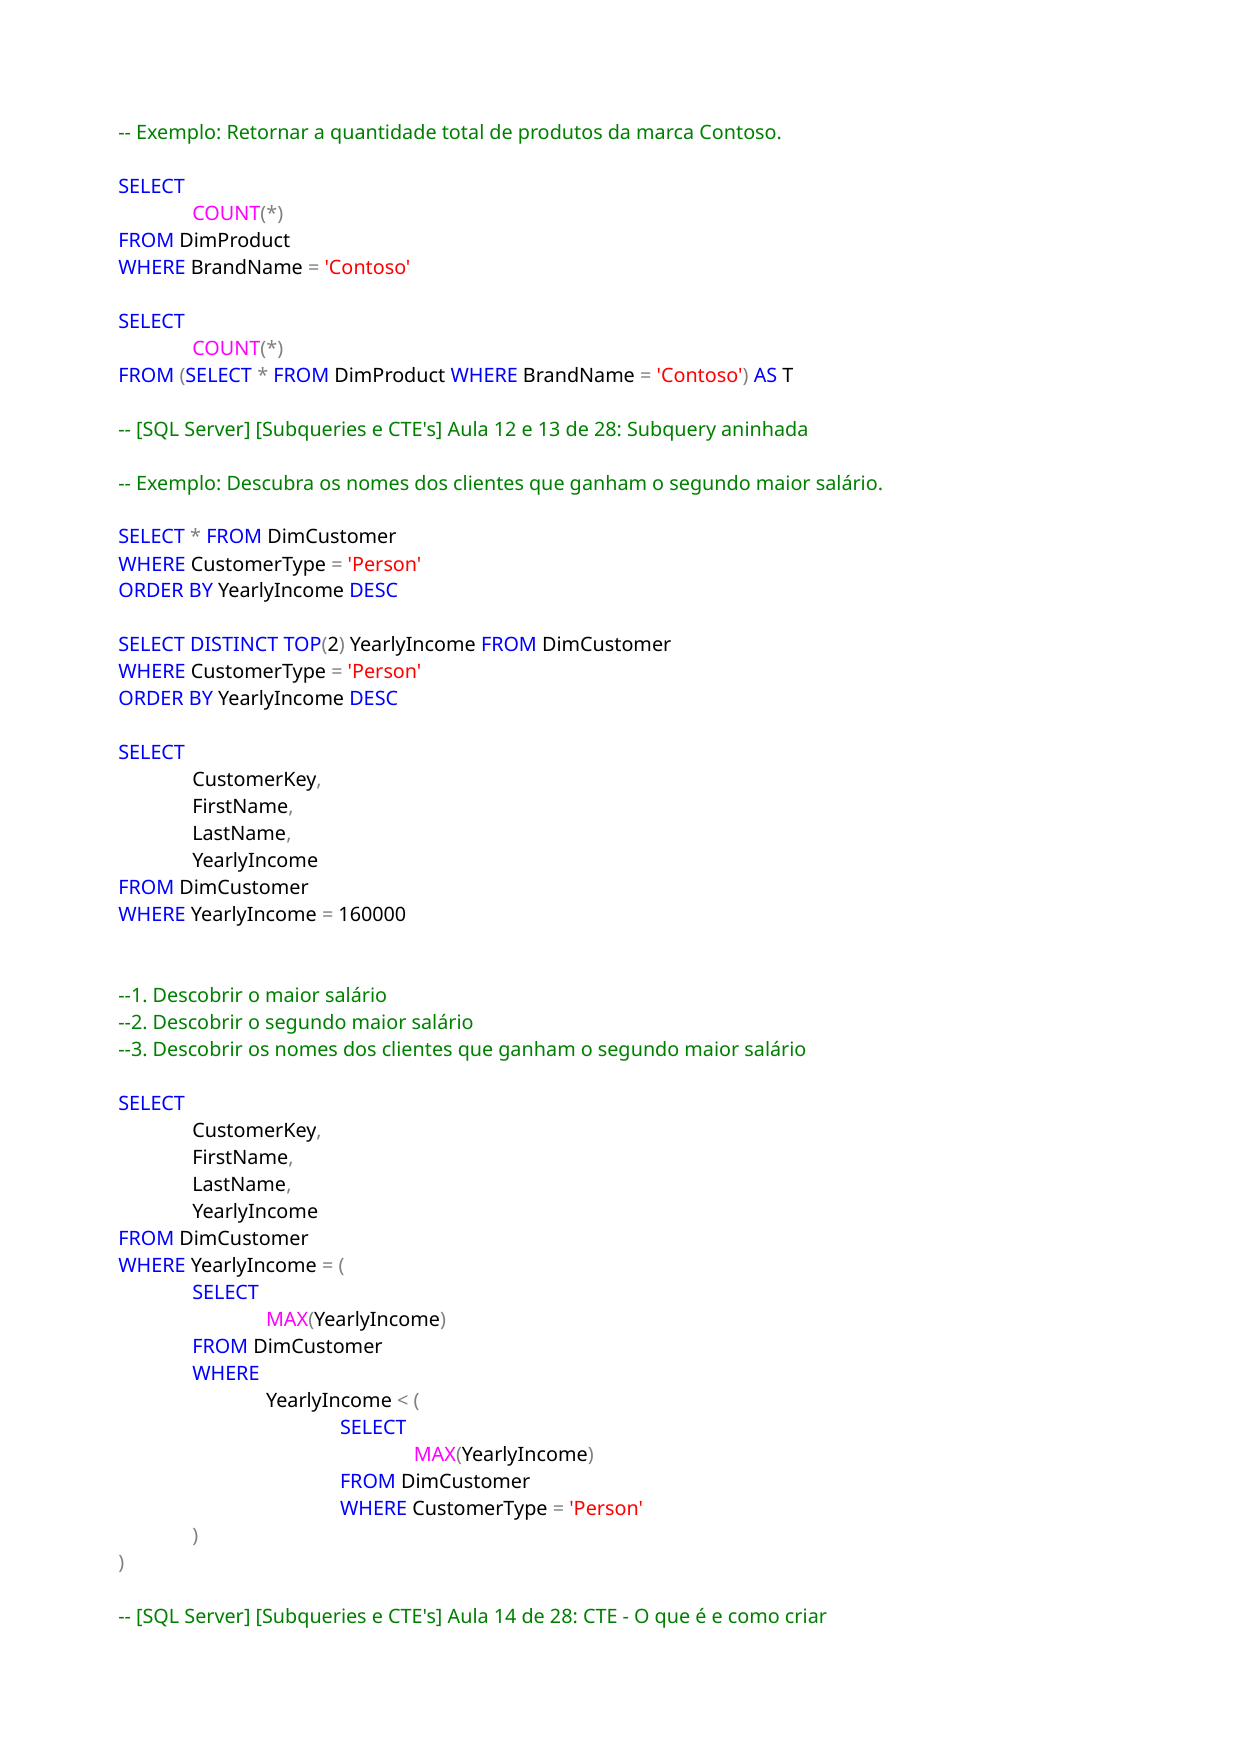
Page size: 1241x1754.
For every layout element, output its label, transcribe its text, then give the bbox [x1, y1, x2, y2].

text FROM DimCustomer [118, 873, 1122, 901]
text FROM DimCustomer [118, 1332, 1122, 1359]
text FROM (SELECT * FROM DimProduct WHERE BrandName = 'Contoso') AS T [118, 361, 1122, 388]
text -- [SQL Server] [Subqueries e CTE's] Aula 12 e 13 de 28: Subquery aninhada [118, 415, 1122, 442]
text FirstName, [118, 1143, 1122, 1170]
text WHERE CustomerType = 'Person' [118, 550, 1122, 577]
text SELECT [118, 172, 1122, 199]
text --3. Descobrir os nomes dos clientes que ganham o segundo maior salário [118, 1035, 1122, 1062]
text YearlyIncome < ( [118, 1386, 1122, 1413]
text CustomerKey, [118, 766, 1122, 793]
text SELECT [118, 739, 1122, 766]
text MAX(YearlyIncome) [118, 1305, 1122, 1332]
text FROM DimCustomer [118, 1224, 1122, 1251]
text ) [118, 1521, 1122, 1548]
text SELECT [118, 1089, 1122, 1116]
text ORDER BY YearlyIncome DESC [118, 577, 1122, 604]
text WHERE BrandName = 'Contoso' [118, 253, 1122, 280]
text WHERE CustomerType = 'Person' [118, 658, 1122, 685]
text SELECT * FROM DimCustomer [118, 523, 1122, 550]
text COUNT(*) [118, 334, 1122, 361]
text -- Exemplo: Descubra os nomes dos clientes que ganham o segundo maior salário. [118, 469, 1122, 496]
text FirstName, [118, 793, 1122, 819]
text FROM DimProduct [118, 226, 1122, 253]
text CustomerKey, [118, 1116, 1122, 1143]
text COUNT(*) [118, 199, 1122, 226]
text ) [118, 1548, 1122, 1575]
text ORDER BY YearlyIncome DESC [118, 685, 1122, 712]
text SELECT [118, 1413, 1122, 1440]
text -- [SQL Server] [Subqueries e CTE's] Aula 14 de 28: CTE - O que é e como criar [118, 1602, 1122, 1629]
text YearlyIncome [118, 847, 1122, 873]
text SELECT DISTINCT TOP(2) YearlyIncome FROM DimCustomer [118, 631, 1122, 658]
text WHERE YearlyIncome = ( [118, 1251, 1122, 1278]
text SELECT [118, 307, 1122, 334]
text WHERE [118, 1359, 1122, 1386]
text MAX(YearlyIncome) [118, 1440, 1122, 1467]
text WHERE CustomerType = 'Person' [118, 1494, 1122, 1521]
text -- Exemplo: Retornar a quantidade total de produtos da marca Contoso. [118, 118, 1122, 145]
text LastName, [118, 1170, 1122, 1197]
text SELECT [118, 1278, 1122, 1305]
text FROM DimCustomer [118, 1467, 1122, 1494]
text --1. Descobrir o maior salário [118, 981, 1122, 1008]
text LastName, [118, 819, 1122, 847]
text --2. Descobrir o segundo maior salário [118, 1008, 1122, 1035]
text YearlyIncome [118, 1197, 1122, 1224]
text WHERE YearlyIncome = 160000 [118, 901, 1122, 927]
